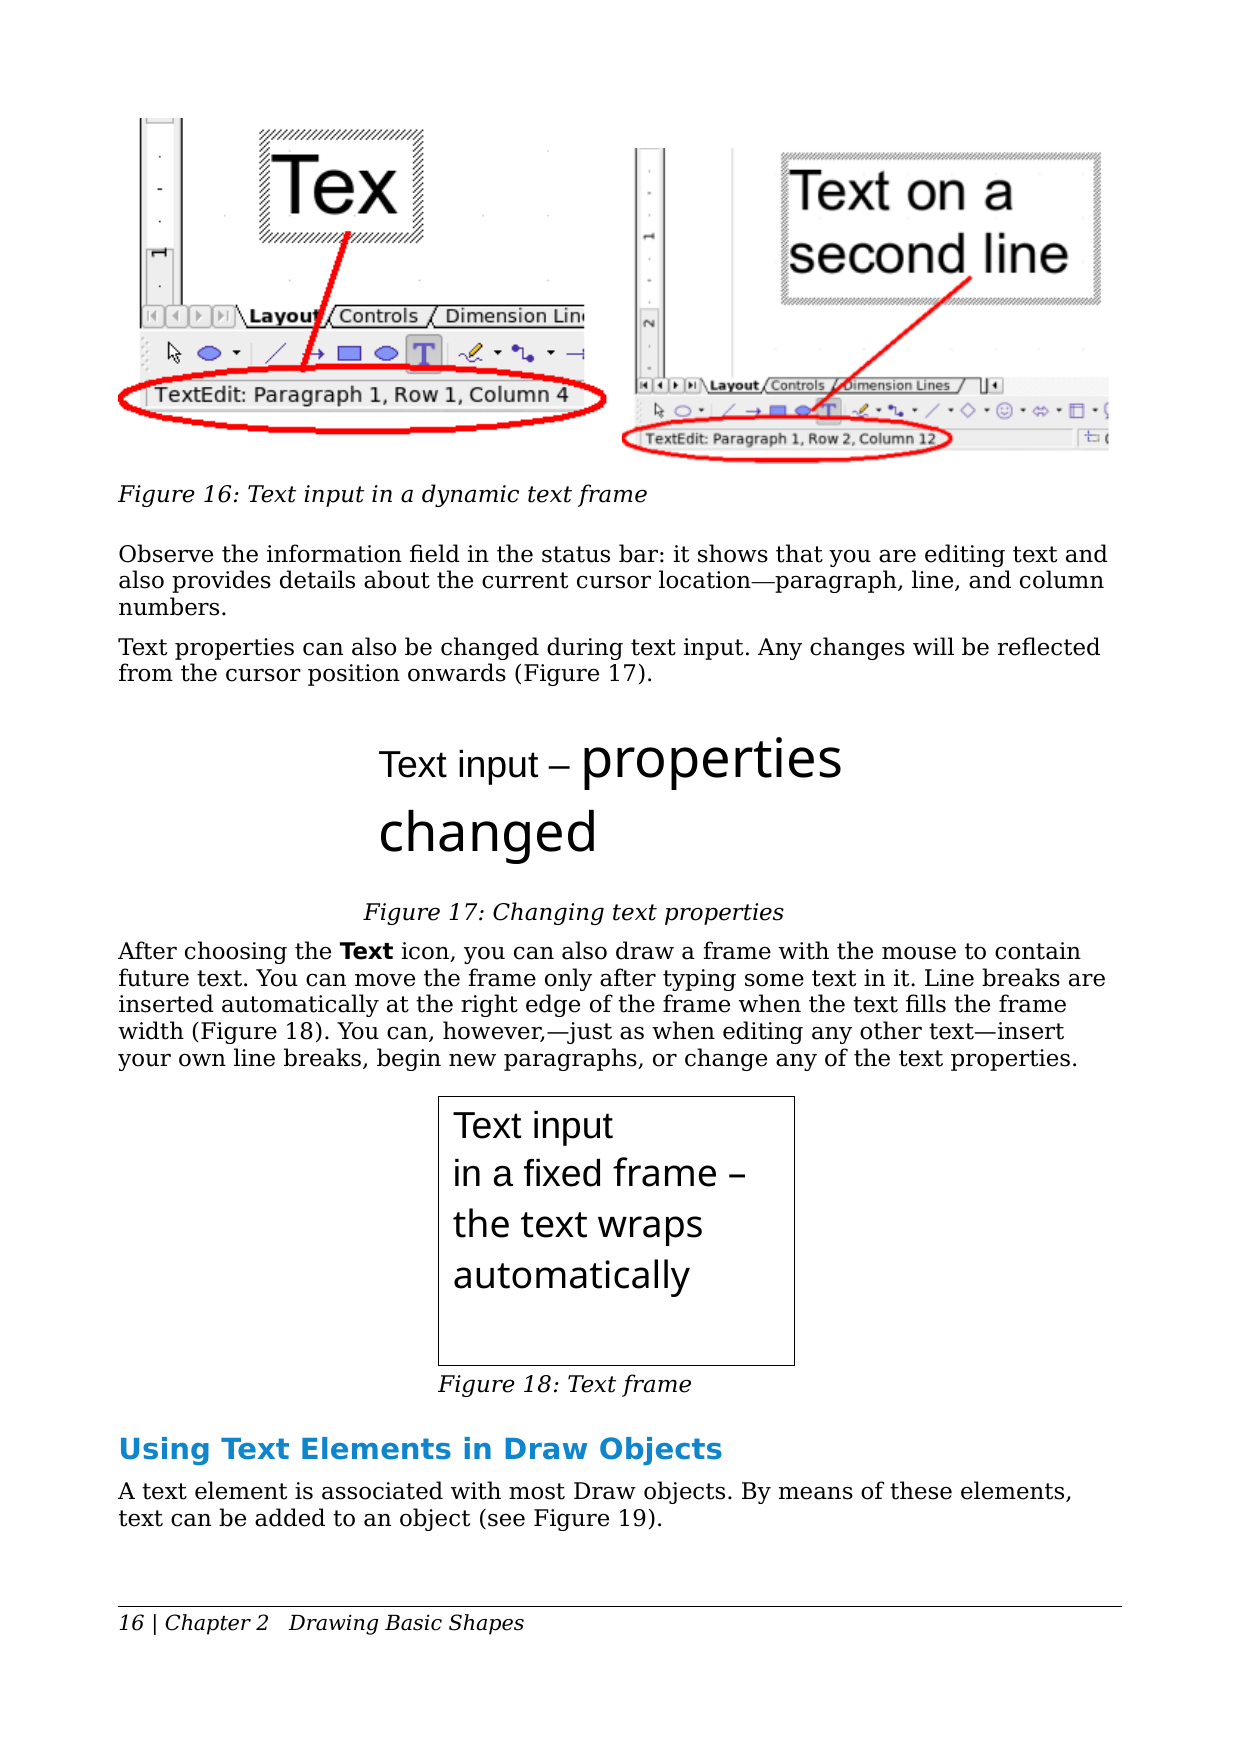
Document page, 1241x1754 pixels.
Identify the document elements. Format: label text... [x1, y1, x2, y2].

text A text element is associated with most Draw objects. By means of these elements, text can be added to an object (see Figure 19). [118, 1478, 1122, 1532]
text Figure 17: Changing text properties [363, 712, 877, 925]
text Observe the information field in the status bar: it shows that you are editing text and also provides details about the current cursor location—paragraph, line, and column numbers. [118, 541, 1122, 621]
picture [118, 118, 608, 436]
text Figure 18: Text frame [438, 1372, 802, 1398]
text Figure 16: Text input in a dynamic text frame [118, 481, 1120, 508]
text Text properties can also be changed during text input. Any changes will be reflected from the cursor position onwards (Figure 17). [118, 634, 1122, 687]
subtitle Using Text Elements in Draw Objects [118, 1432, 1122, 1466]
picture [621, 148, 1110, 464]
text After choosing the Text icon, you can also draw a frame with the mouse to contain future text. You can move the frame only after typing some text in it. Line breaks are inserted automatically at the right edge of the frame when the text fills the frame width (Figure 18). You can, however,—just as when editing any other text—insert your own line breaks, begin new paragraphs, or change any of the text properties. [118, 938, 1122, 1072]
